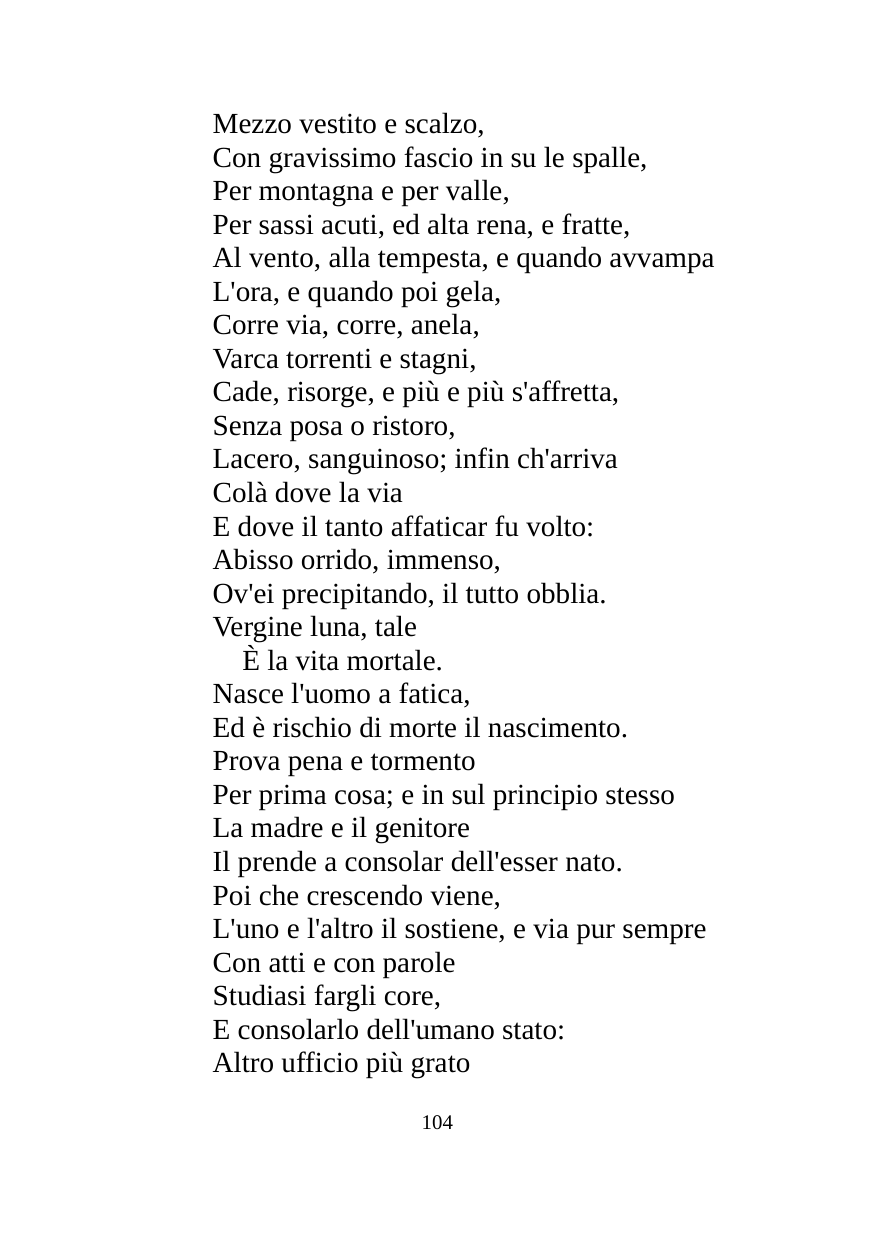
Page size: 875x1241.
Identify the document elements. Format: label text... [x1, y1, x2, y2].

text E dove il tanto affaticar fu volto: [183, 509, 768, 542]
text Ov'ei precipitando, il tutto obblia. [183, 576, 768, 609]
text Poi che crescendo viene, [183, 878, 768, 911]
text Altro ufficio più grato [183, 1045, 768, 1079]
text La madre e il genitore [183, 811, 768, 844]
text Lacero, sanguinoso; infin ch'arriva [183, 442, 768, 475]
text Vergine luna, tale [183, 609, 768, 643]
text Varca torrenti e stagni, [183, 341, 768, 374]
text Per sassi acuti, ed alta rena, e fratte, [183, 207, 768, 240]
text Per montagna e per valle, [183, 173, 768, 207]
text Il prende a consolar dell'esser nato. [183, 844, 768, 878]
text È la vita mortale. [212, 643, 768, 676]
text Abisso orrido, immenso, [183, 542, 768, 576]
text Colà dove la via [183, 475, 768, 509]
text Ed è rischio di morte il nascimento. [183, 710, 768, 743]
text Studiasi fargli core, [183, 978, 768, 1012]
text L'uno e l'altro il sostiene, e via pur sempre [183, 911, 768, 945]
text L'ora, e quando poi gela, [183, 274, 768, 307]
text Corre via, corre, anela, [183, 307, 768, 341]
text Al vento, alla tempesta, e quando avvampa [183, 240, 768, 274]
text Con gravissimo fascio in su le spalle, [183, 140, 768, 173]
text Prova pena e tormento [183, 743, 768, 777]
text Cade, risorge, e più e più s'affretta, [183, 374, 768, 408]
text E consolarlo dell'umano stato: [183, 1012, 768, 1045]
text Per prima cosa; e in sul principio stesso [183, 777, 768, 811]
text Mezzo vestito e scalzo, [183, 106, 768, 140]
text Nasce l'uomo a fatica, [183, 676, 768, 710]
text Senza posa o ristoro, [183, 408, 768, 442]
text Con atti e con parole [183, 945, 768, 978]
